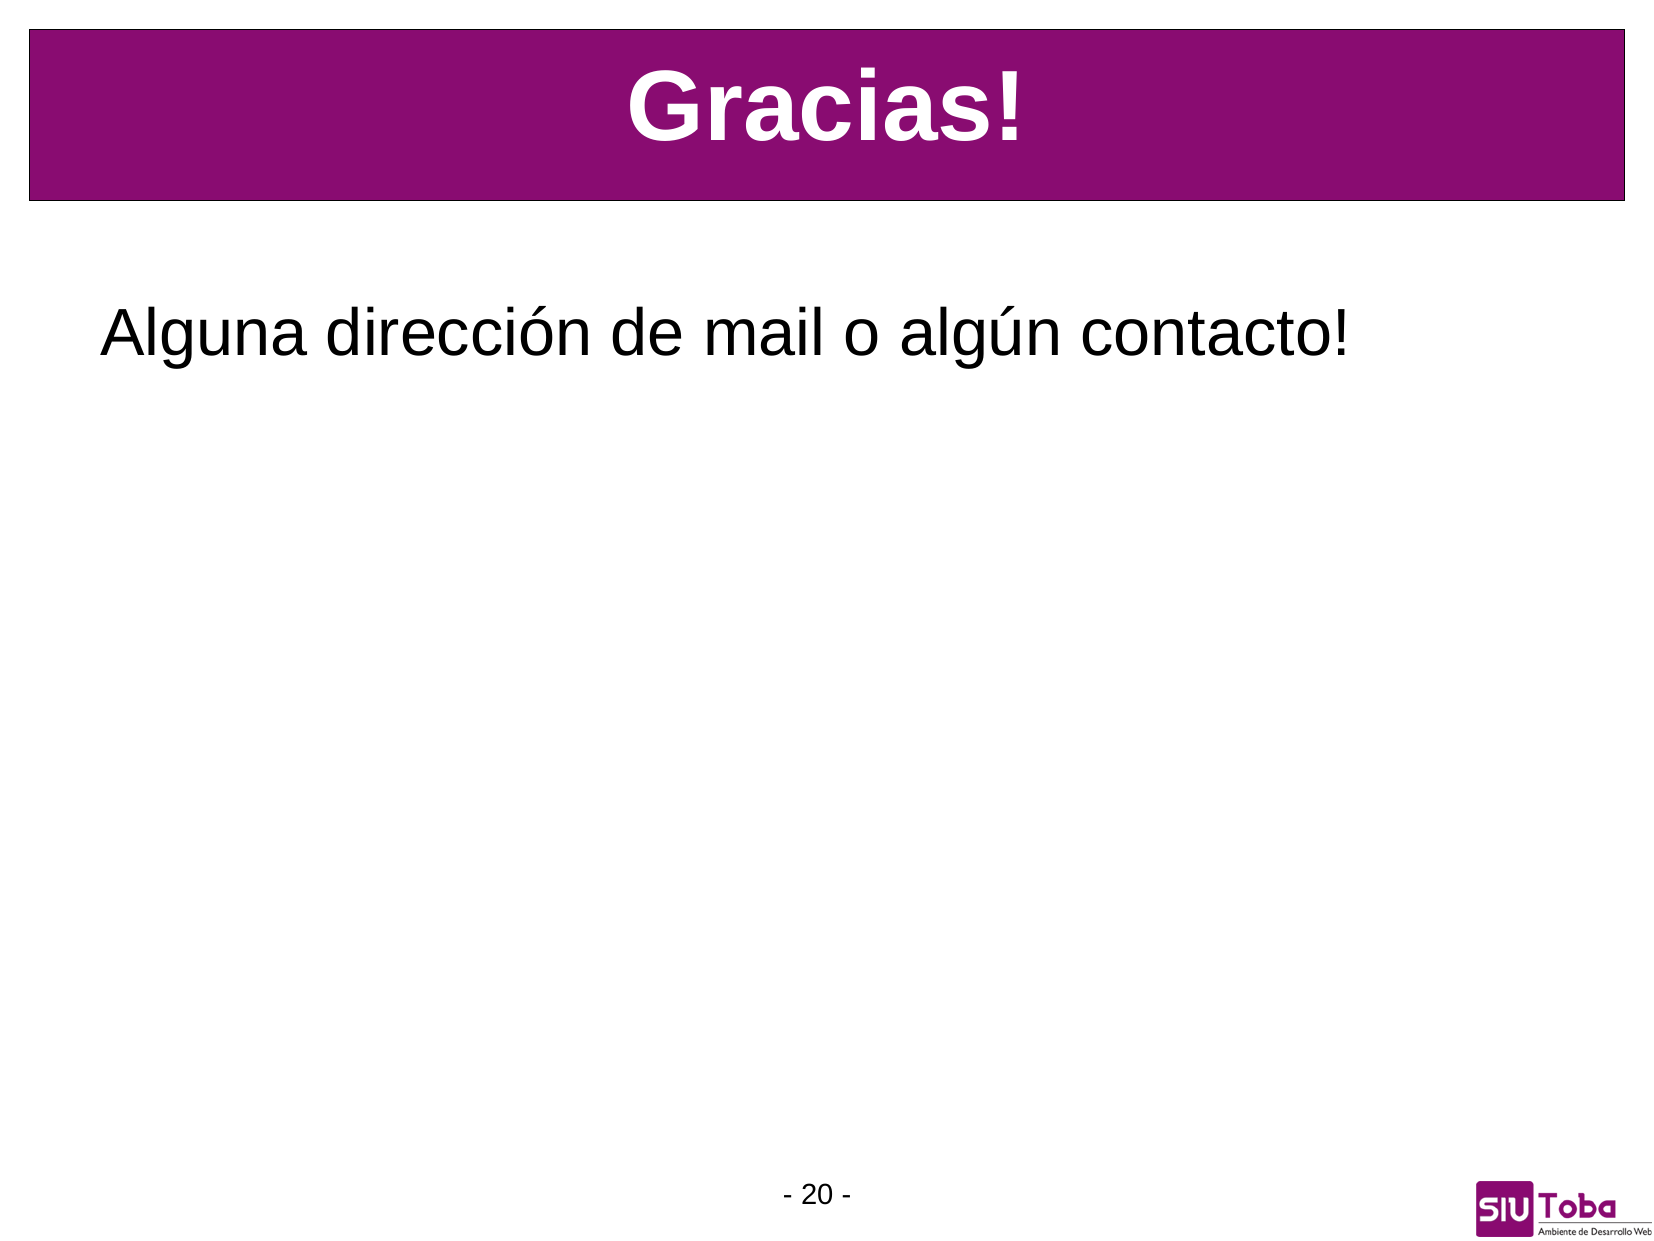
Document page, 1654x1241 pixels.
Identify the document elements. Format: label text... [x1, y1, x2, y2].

picture [1476, 1181, 1652, 1237]
title Gracias! [59, 47, 1595, 166]
list Alguna dirección de mail o algún contacto! [82, 295, 1565, 1109]
